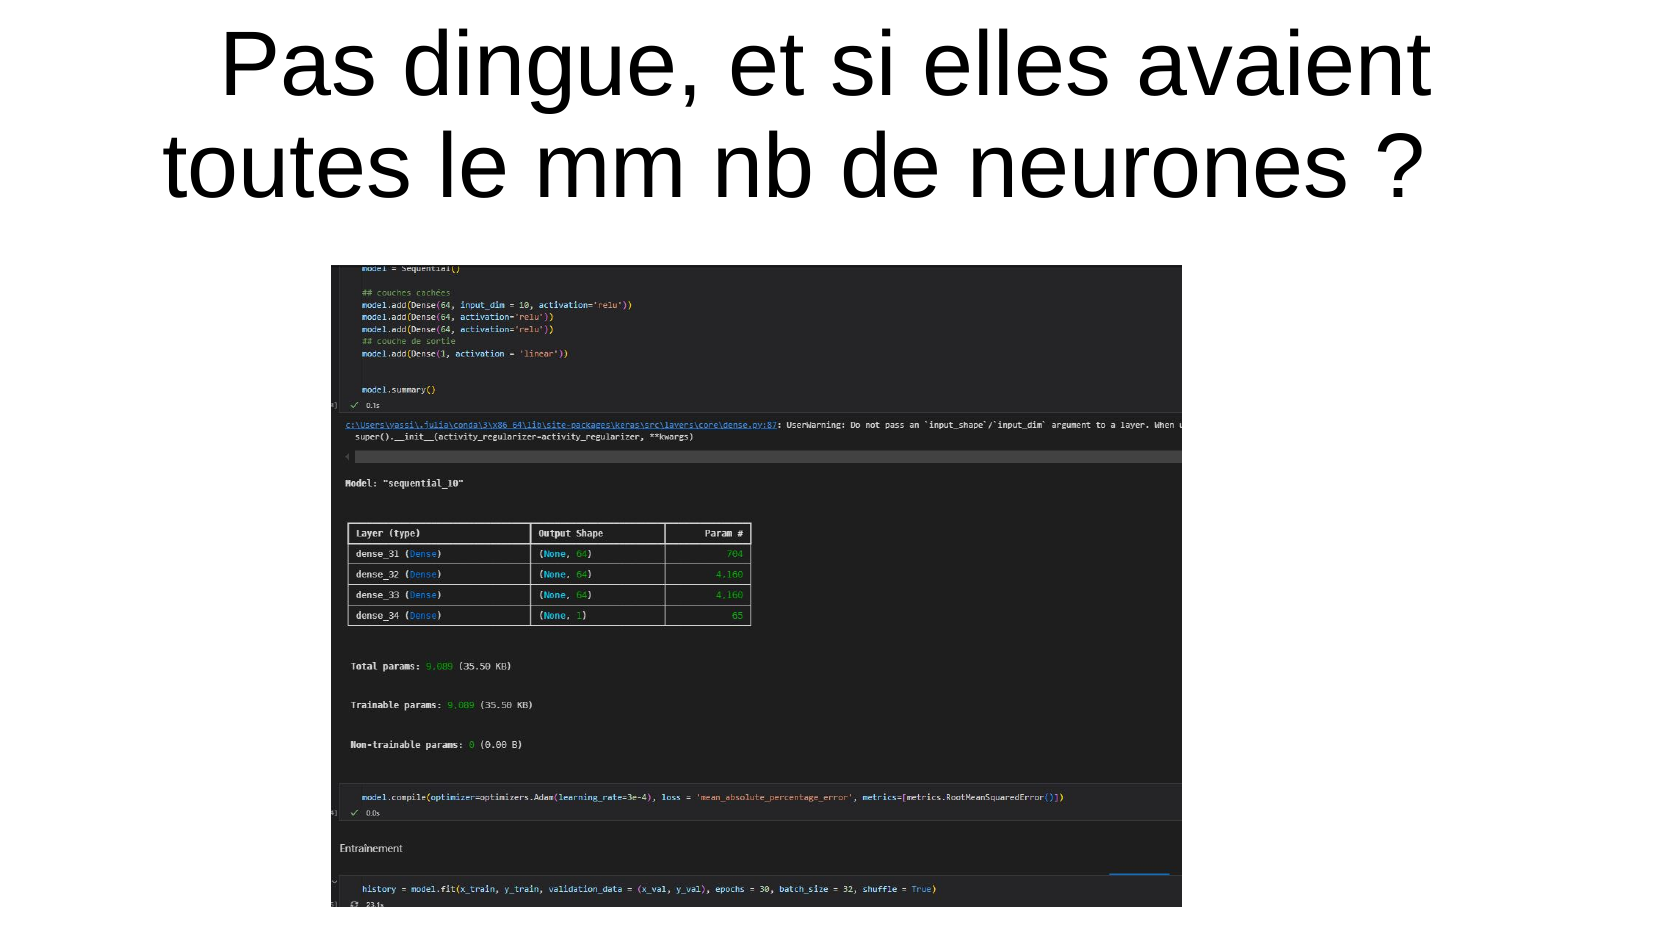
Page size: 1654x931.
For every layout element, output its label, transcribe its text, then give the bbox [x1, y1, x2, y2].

picture [331, 265, 1182, 907]
title Pas dingue, et si elles avaient toutes le mm nb de neurones ? [82, 12, 1571, 218]
